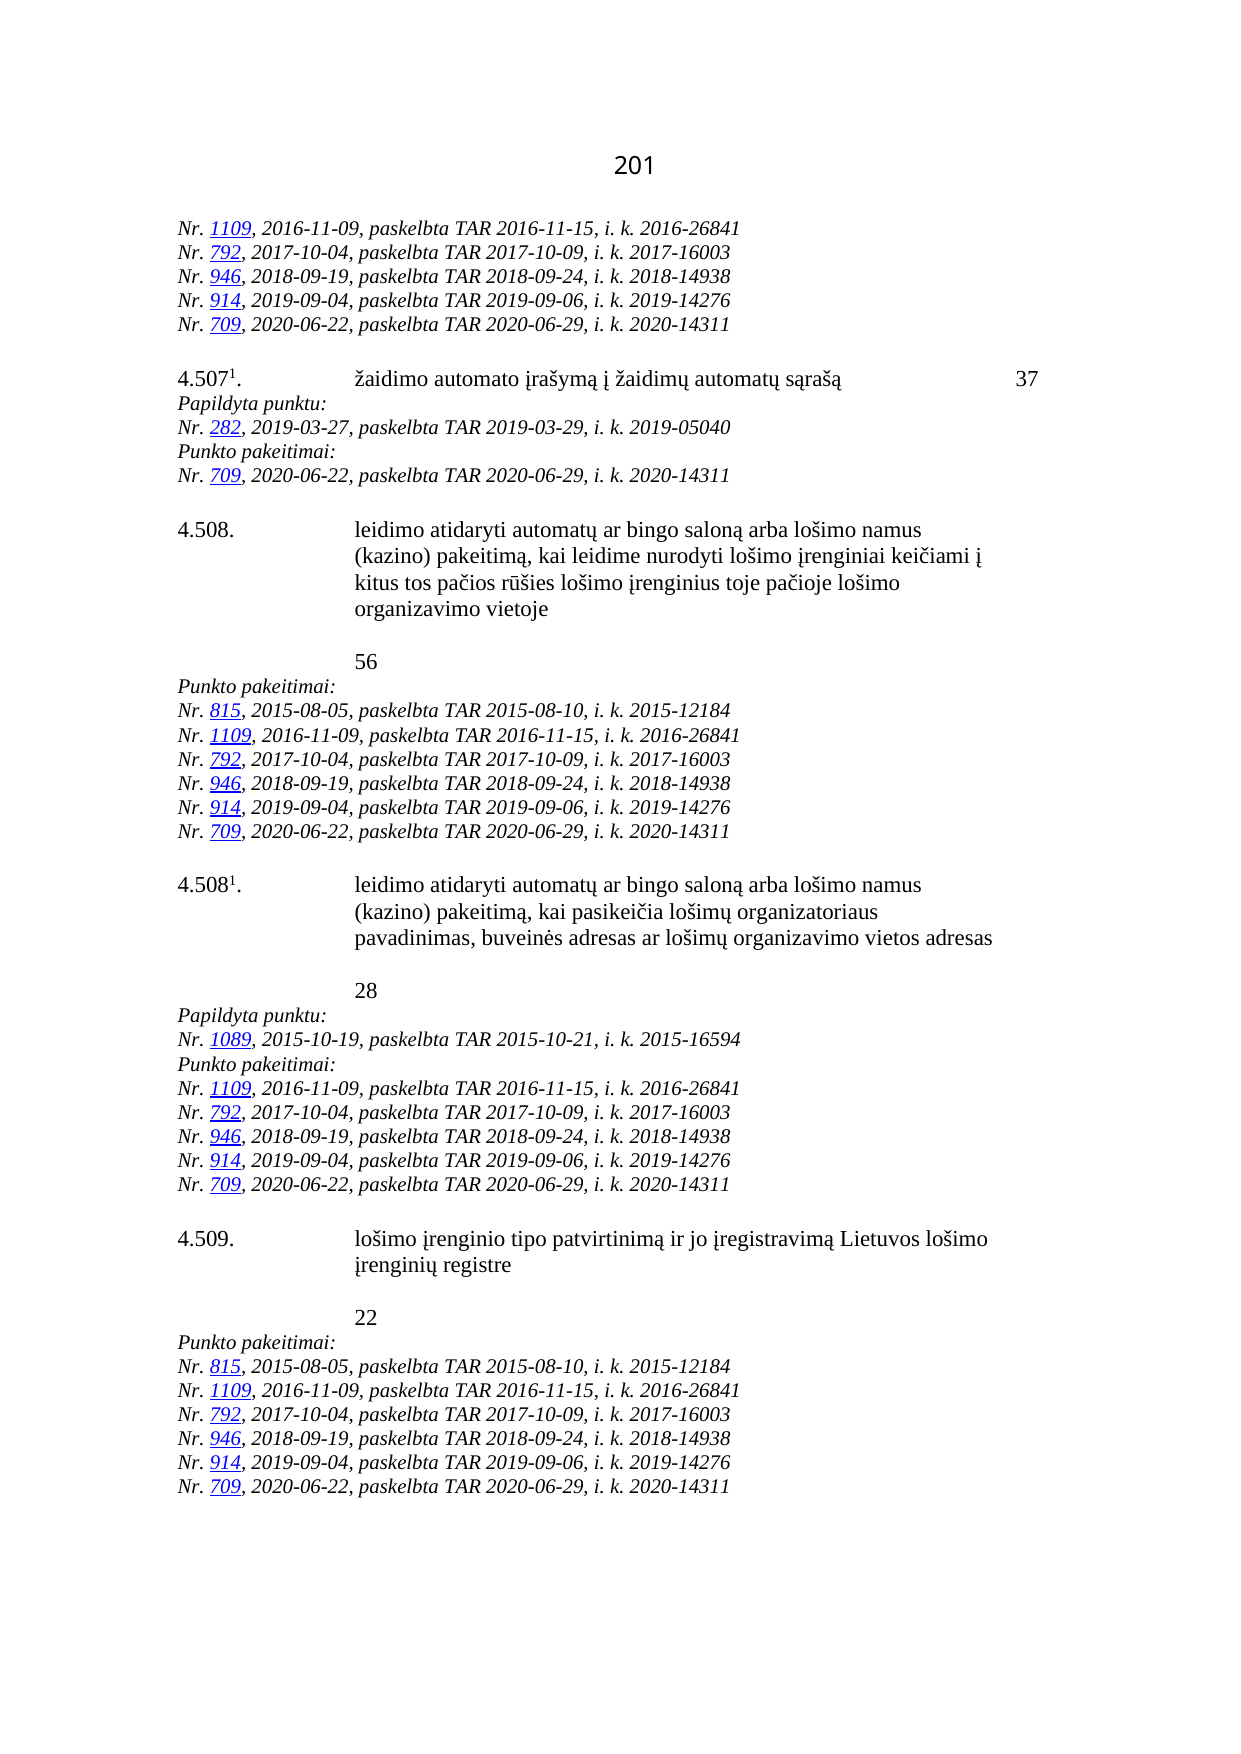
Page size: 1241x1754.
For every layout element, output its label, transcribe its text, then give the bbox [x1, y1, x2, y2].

text Nr. 946, 2018-09-19, paskelbta TAR 2018-09-24, i. k. 2018-14938 [177, 1124, 1093, 1148]
text Nr. 1109, 2016-11-09, paskelbta TAR 2016-11-15, i. k. 2016-26841 [177, 1076, 1093, 1099]
text Nr. 914, 2019-09-04, paskelbta TAR 2019-09-06, i. k. 2019-14276 [177, 1450, 1093, 1474]
text Nr. 946, 2018-09-19, paskelbta TAR 2018-09-24, i. k. 2018-14938 [177, 264, 1093, 288]
text Nr. 815, 2015-08-05, paskelbta TAR 2015-08-10, i. k. 2015-12184 [177, 1354, 1093, 1378]
text Nr. 1109, 2016-11-09, paskelbta TAR 2016-11-15, i. k. 2016-26841 [177, 722, 1093, 747]
text 4.5081. leidimo atidaryti automatų ar bingo saloną arba lošimo namus (kazino) pakeitimą, kai pasikeičia lošimų organizatoriaus pavadinimas, buveinės adresas ar lošimų organizavimo vietos adresas 28 [177, 872, 1004, 1003]
text Nr. 792, 2017-10-04, paskelbta TAR 2017-10-09, i. k. 2017-16003 [177, 240, 1093, 264]
text 4.508. leidimo atidaryti automatų ar bingo saloną arba lošimo namus (kazino) pakeitimą, kai leidime nurodyti lošimo įrenginiai keičiami į kitus tos pačios rūšies lošimo įrenginius toje pačioje lošimo organizavimo vietoje 56 [177, 516, 1004, 674]
text Nr. 1089, 2015-10-19, paskelbta TAR 2015-10-21, i. k. 2015-16594 [177, 1027, 1093, 1051]
text Punkto pakeitimai: [177, 1330, 1093, 1354]
text Nr. 709, 2020-06-22, paskelbta TAR 2020-06-29, i. k. 2020-14311 [177, 463, 1093, 487]
text Nr. 946, 2018-09-19, paskelbta TAR 2018-09-24, i. k. 2018-14938 [177, 1426, 1093, 1450]
text Papildyta punktu: [177, 391, 1093, 415]
text Nr. 914, 2019-09-04, paskelbta TAR 2019-09-06, i. k. 2019-14276 [177, 1148, 1093, 1172]
text Nr. 792, 2017-10-04, paskelbta TAR 2017-10-09, i. k. 2017-16003 [177, 1099, 1093, 1124]
text Nr. 709, 2020-06-22, paskelbta TAR 2020-06-29, i. k. 2020-14311 [177, 1172, 1093, 1196]
text Punkto pakeitimai: [177, 1051, 1093, 1076]
text 4.509. lošimo įrenginio tipo patvirtinimą ir jo įregistravimą Lietuvos lošimo įrenginių registre 22 [177, 1224, 1004, 1330]
text Nr. 946, 2018-09-19, paskelbta TAR 2018-09-24, i. k. 2018-14938 [177, 771, 1093, 795]
text Nr. 1109, 2016-11-09, paskelbta TAR 2016-11-15, i. k. 2016-26841 [177, 216, 1093, 240]
text 4.5071. žaidimo automato įrašymą į žaidimų automatų sąrašą 37 [177, 365, 1093, 391]
text Nr. 1109, 2016-11-09, paskelbta TAR 2016-11-15, i. k. 2016-26841 [177, 1378, 1093, 1402]
text Punkto pakeitimai: [177, 439, 1093, 463]
text Nr. 792, 2017-10-04, paskelbta TAR 2017-10-09, i. k. 2017-16003 [177, 1402, 1093, 1426]
text Nr. 709, 2020-06-22, paskelbta TAR 2020-06-29, i. k. 2020-14311 [177, 312, 1093, 336]
text Nr. 709, 2020-06-22, paskelbta TAR 2020-06-29, i. k. 2020-14311 [177, 819, 1093, 843]
text Nr. 815, 2015-08-05, paskelbta TAR 2015-08-10, i. k. 2015-12184 [177, 698, 1093, 722]
text Nr. 914, 2019-09-04, paskelbta TAR 2019-09-06, i. k. 2019-14276 [177, 795, 1093, 819]
text Nr. 914, 2019-09-04, paskelbta TAR 2019-09-06, i. k. 2019-14276 [177, 288, 1093, 312]
text Papildyta punktu: [177, 1003, 1093, 1027]
text Nr. 792, 2017-10-04, paskelbta TAR 2017-10-09, i. k. 2017-16003 [177, 747, 1093, 771]
text Nr. 709, 2020-06-22, paskelbta TAR 2020-06-29, i. k. 2020-14311 [177, 1474, 1093, 1498]
text Nr. 282, 2019-03-27, paskelbta TAR 2019-03-29, i. k. 2019-05040 [177, 415, 1093, 439]
text Punkto pakeitimai: [177, 674, 1093, 698]
